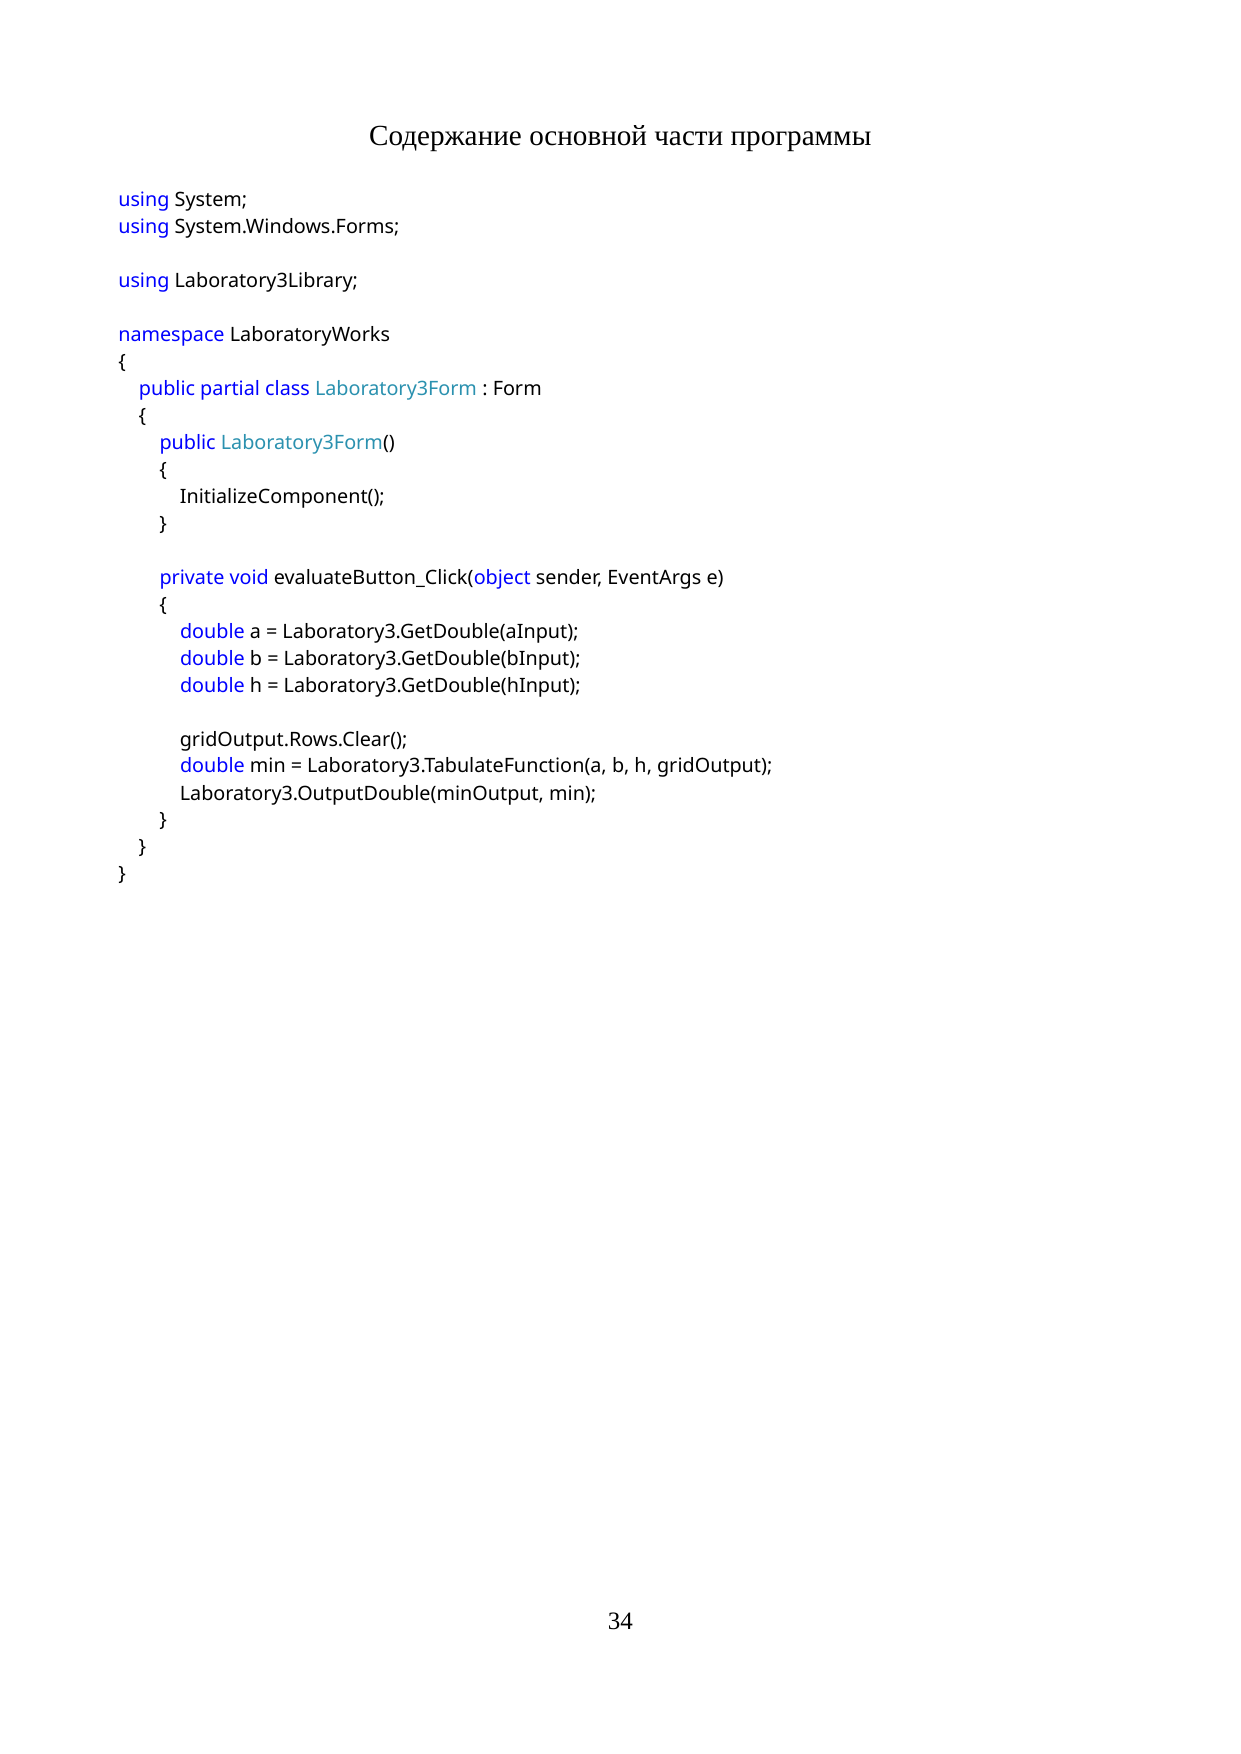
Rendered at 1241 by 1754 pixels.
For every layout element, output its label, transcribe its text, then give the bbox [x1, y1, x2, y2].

text } [118, 509, 1122, 536]
text { [118, 455, 1122, 482]
text using Laboratory3Library; [118, 266, 1122, 293]
text public partial class Laboratory3Form : Form [118, 374, 1122, 401]
text Laboratory3.OutputDouble(minOutput, min); [118, 779, 1122, 806]
text } [118, 860, 1122, 887]
text double min = Laboratory3.TabulateFunction(a, b, h, gridOutput); [118, 752, 1122, 779]
text gridOutput.Rows.Clear(); [118, 725, 1122, 752]
text Содержание основной части программы [118, 118, 1122, 152]
text public Laboratory3Form() [118, 428, 1122, 455]
text double h = Laboratory3.GetDouble(hInput); [118, 671, 1122, 698]
text namespace LaboratoryWorks [118, 320, 1122, 347]
text { [118, 347, 1122, 374]
text using System; [118, 185, 1122, 212]
text private void evaluateButton_Click(object sender, EventArgs e) [118, 563, 1122, 590]
text InitializeComponent(); [118, 482, 1122, 509]
text double b = Laboratory3.GetDouble(bInput); [118, 644, 1122, 671]
text double a = Laboratory3.GetDouble(aInput); [118, 617, 1122, 644]
text } [118, 806, 1122, 833]
text { [118, 590, 1122, 617]
text } [118, 833, 1122, 860]
text { [118, 401, 1122, 428]
text using System.Windows.Forms; [118, 212, 1122, 239]
